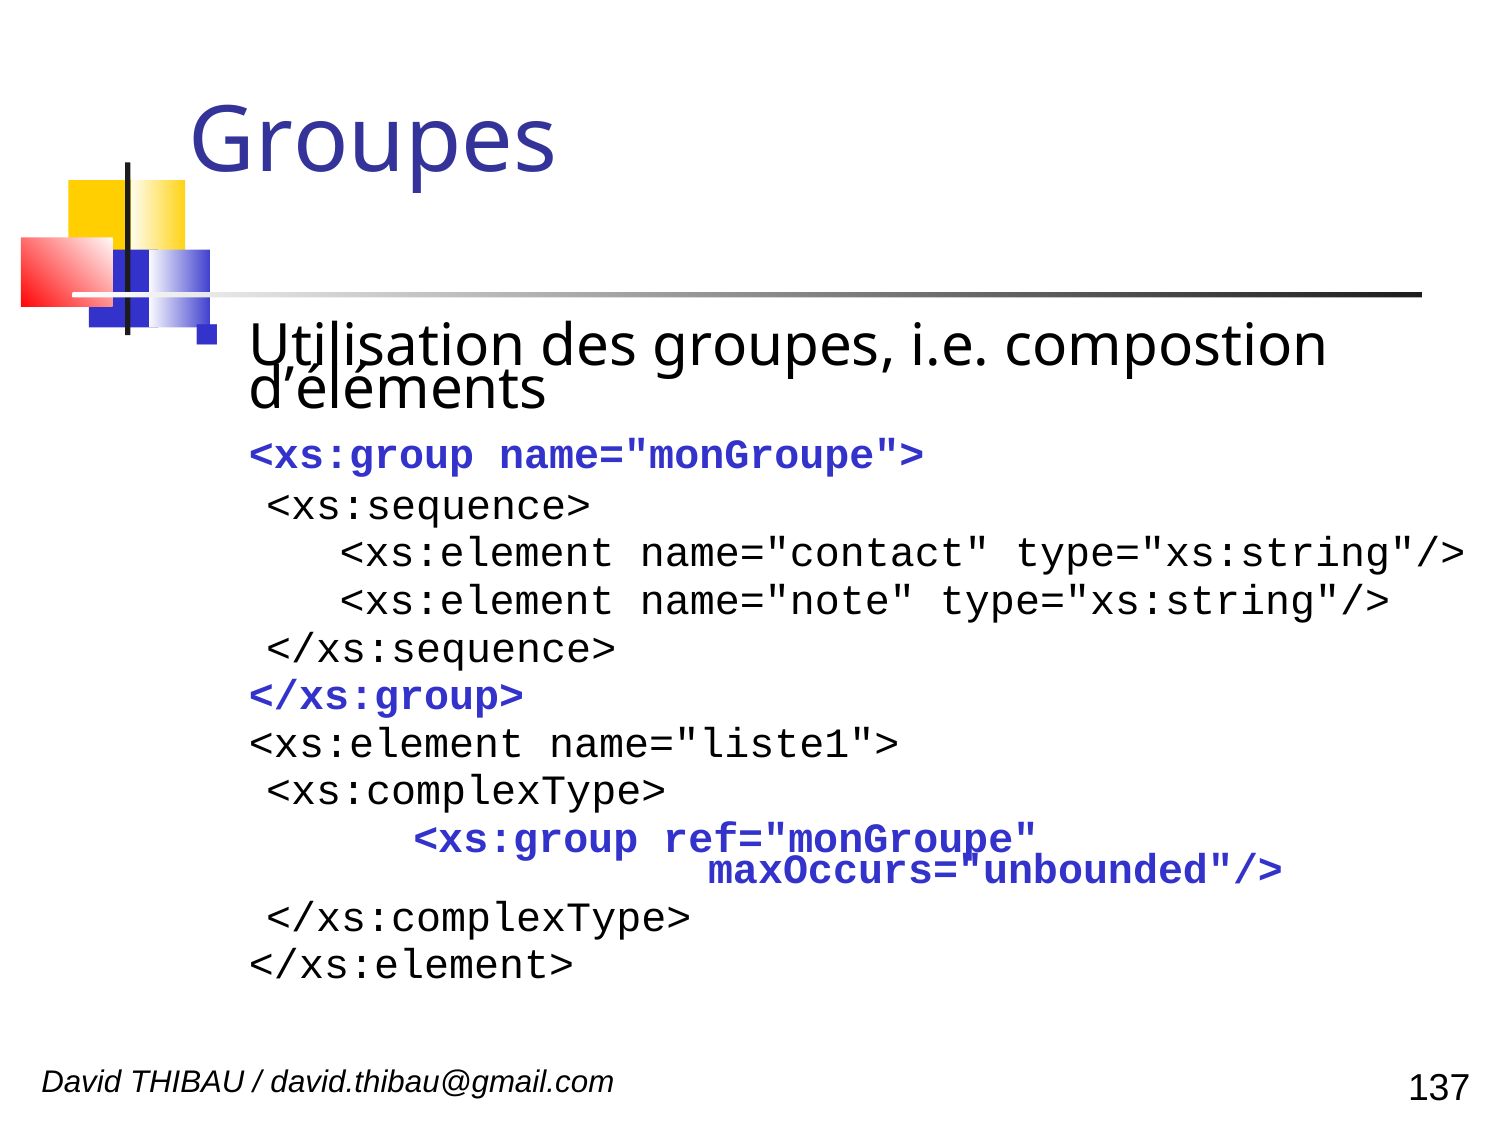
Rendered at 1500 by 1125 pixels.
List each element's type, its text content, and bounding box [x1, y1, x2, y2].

title Groupes [188, 13, 1467, 275]
list Utilisation des groupes, i.e. compostion d’éléments <xs:group name="monGroupe"> <xs:sequence> <xs:element name="contact" type="xs:string"/> <xs:element name="note" type="xs:string"/> </xs:sequence> </xs:group> <xs:element name="liste1"> <xs:complexType> <xs:group ref="monGroupe" maxOccurs="unbounded"/> </xs:complexType> </xs:element> [193, 330, 1469, 1081]
